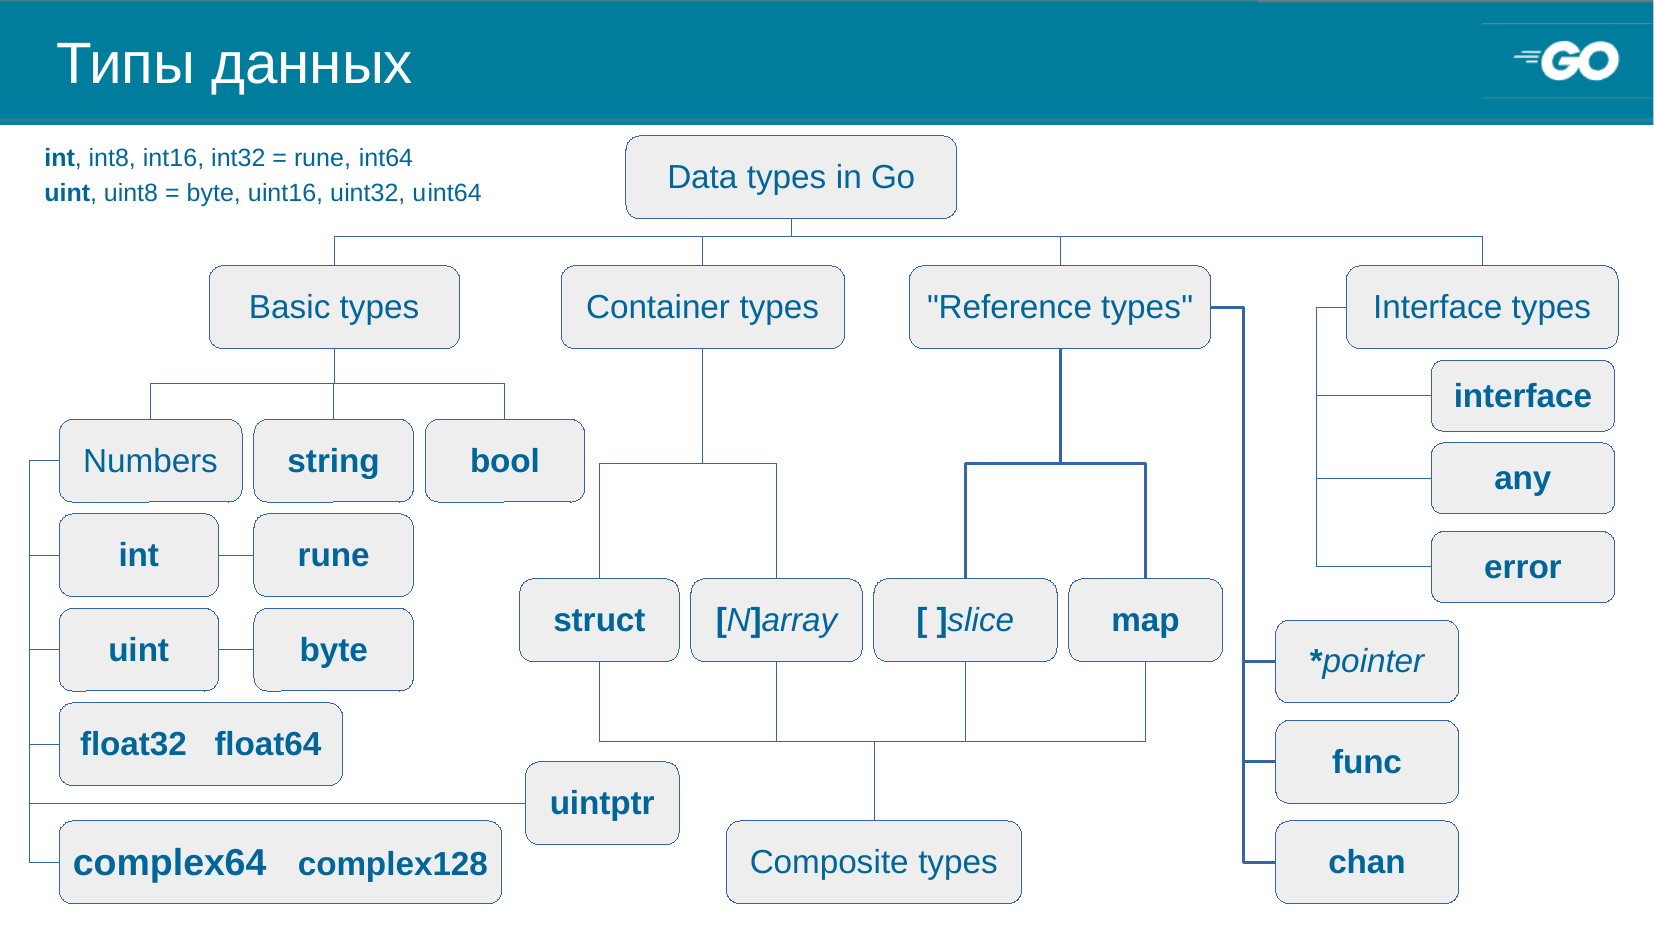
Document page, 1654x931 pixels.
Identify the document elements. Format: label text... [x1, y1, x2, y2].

text_box uintptr [525, 761, 680, 845]
text_box [ ]slice [873, 578, 1058, 662]
text_box func [1275, 720, 1459, 804]
text_box error [1431, 531, 1615, 603]
text_box uint, uint8 = byte, uint16, uint32, uint64 [29, 171, 591, 219]
text_box rune [253, 513, 414, 597]
text_box struct [519, 578, 680, 662]
text_box any [1431, 442, 1615, 514]
text_box Composite types [726, 820, 1022, 904]
text_box Container types [561, 265, 845, 349]
text_box chan [1275, 820, 1459, 904]
text_box Interface types [1346, 265, 1619, 349]
text_box Data types in Go [625, 135, 957, 219]
text_box interface [1431, 360, 1615, 432]
text_box int, int8, int16, int32 = rune, int64 [29, 135, 591, 171]
text_box bool [425, 419, 585, 503]
text_box Типы данных [41, 23, 1495, 104]
text_box string [253, 419, 414, 503]
text_box byte [253, 608, 414, 692]
picture [1542, 41, 1619, 81]
text_box float32 float64 [59, 702, 343, 786]
text_box Numbers [59, 419, 243, 503]
text_box int [59, 513, 219, 597]
text_box Basic types [209, 265, 460, 349]
text_box map [1068, 578, 1223, 662]
text_box complex64 complex128 [59, 820, 502, 904]
text_box "Reference types" [909, 265, 1211, 349]
text_box [N]array [690, 578, 863, 662]
text_box uint [59, 608, 219, 692]
text_box *pointer [1275, 620, 1459, 703]
